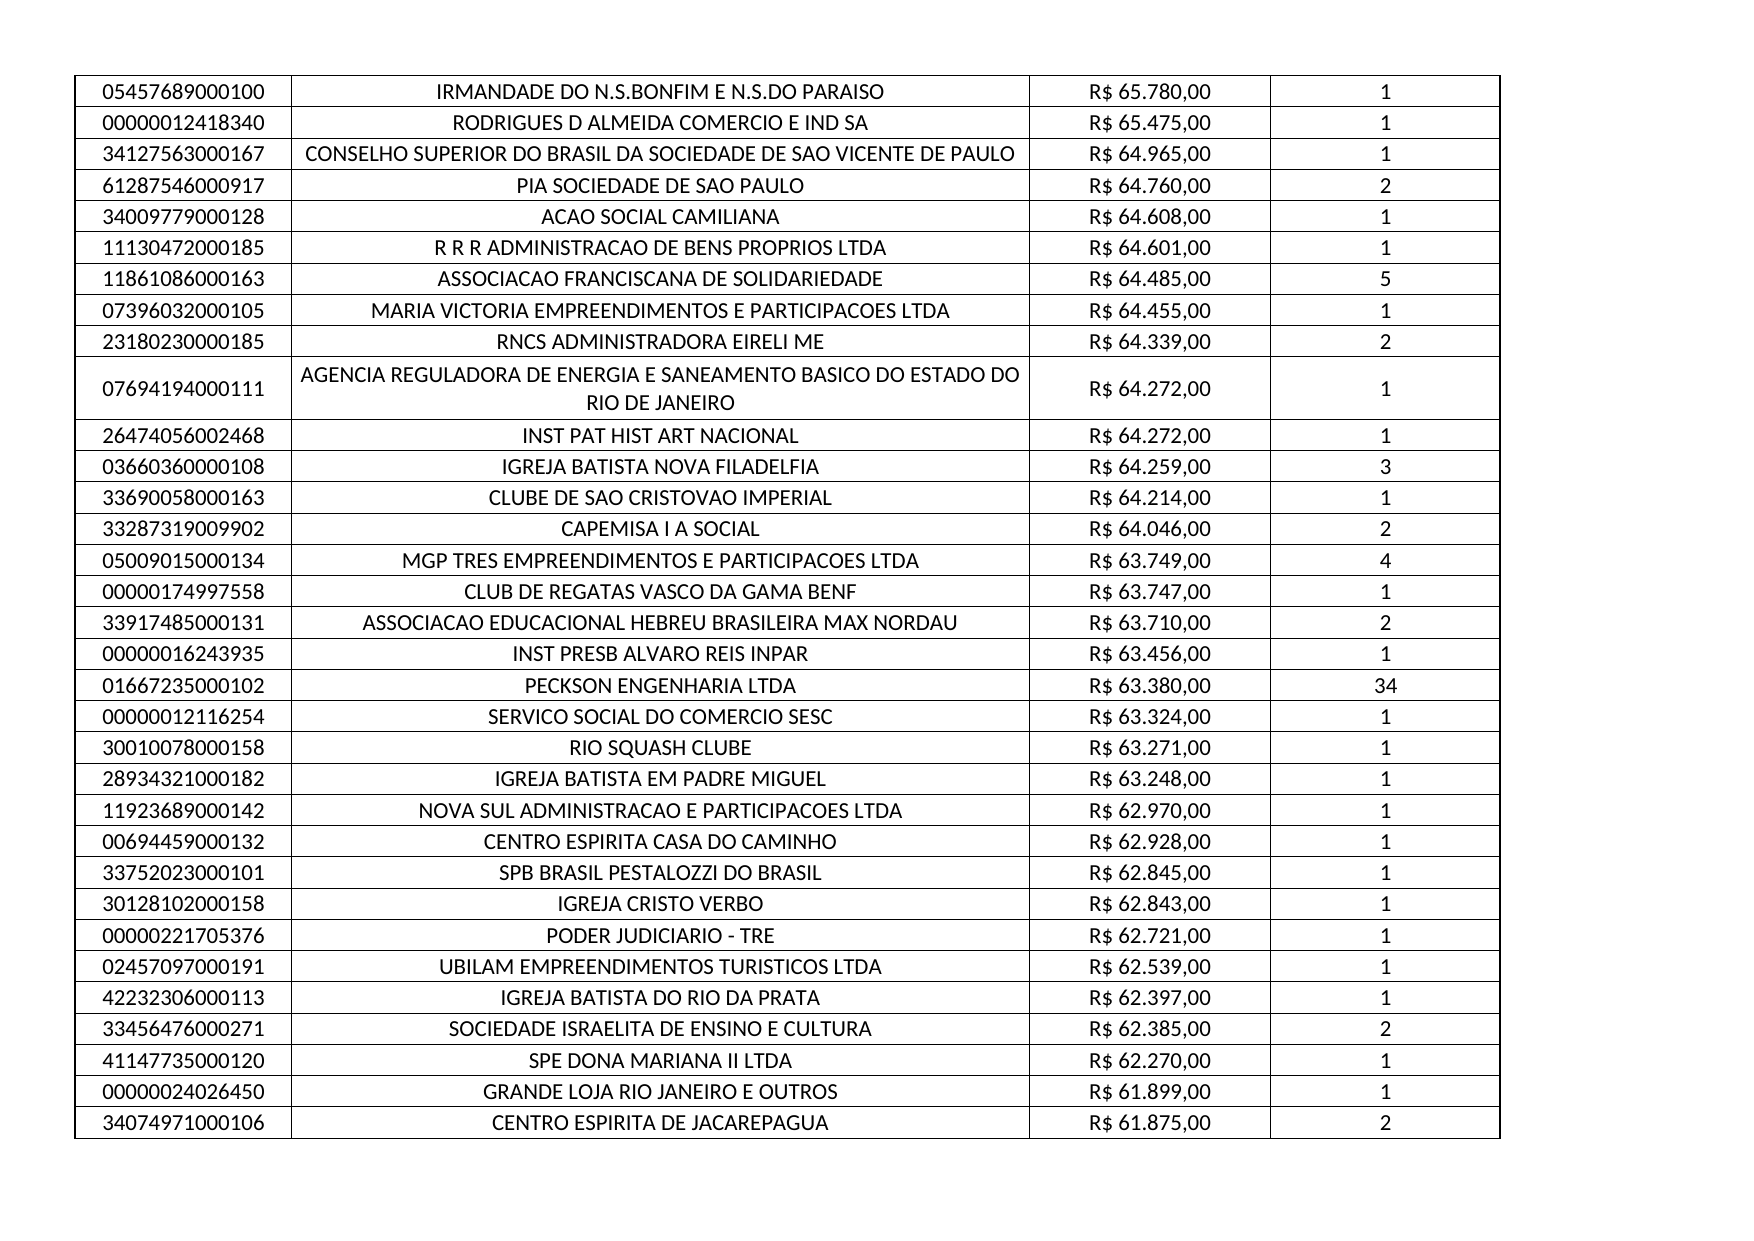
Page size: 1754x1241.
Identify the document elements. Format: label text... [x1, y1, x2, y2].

table_cell R R R ADMINISTRACAO DE BENS PROPRIOS LTDA [292, 232, 1029, 262]
table_cell 4 [1271, 545, 1499, 575]
table_cell R$ 63.324,00 [1030, 701, 1270, 731]
table_cell R$ 63.456,00 [1030, 639, 1270, 669]
table_cell 42232306000113 [76, 982, 291, 1012]
table_cell 30128102000158 [76, 889, 291, 919]
table_cell 1 [1271, 795, 1499, 825]
table_cell 00000016243935 [76, 639, 291, 669]
table_cell CLUBE DE SAO CRISTOVAO IMPERIAL [292, 482, 1029, 512]
table_cell 07396032000105 [76, 295, 291, 325]
table_cell R$ 62.845,00 [1030, 857, 1270, 887]
table_cell R$ 64.760,00 [1030, 170, 1270, 200]
table_cell 1 [1271, 1045, 1499, 1075]
table_cell R$ 61.899,00 [1030, 1076, 1270, 1106]
table_cell MGP TRES EMPREENDIMENTOS E PARTICIPACOES LTDA [292, 545, 1029, 575]
table_cell 1 [1271, 889, 1499, 919]
table_cell 1 [1271, 482, 1499, 512]
table_cell ACAO SOCIAL CAMILIANA [292, 201, 1029, 231]
table_cell 1 [1271, 826, 1499, 856]
table_cell 00000174997558 [76, 576, 291, 606]
table_cell RIO SQUASH CLUBE [292, 732, 1029, 762]
table_cell IGREJA BATISTA EM PADRE MIGUEL [292, 764, 1029, 794]
table_cell 34074971000106 [76, 1107, 291, 1137]
table_cell R$ 65.780,00 [1030, 76, 1270, 106]
table_cell 34 [1271, 670, 1499, 700]
table_cell GRANDE LOJA RIO JANEIRO E OUTROS [292, 1076, 1029, 1106]
table_cell 33690058000163 [76, 482, 291, 512]
table_cell R$ 62.970,00 [1030, 795, 1270, 825]
table_cell R$ 64.259,00 [1030, 451, 1270, 481]
table_cell RODRIGUES D ALMEIDA COMERCIO E IND SA [292, 107, 1029, 137]
table_cell CAPEMISA I A SOCIAL [292, 514, 1029, 544]
table_cell 28934321000182 [76, 764, 291, 794]
table_cell CLUB DE REGATAS VASCO DA GAMA BENF [292, 576, 1029, 606]
table_cell INST PAT HIST ART NACIONAL [292, 420, 1029, 450]
table_cell R$ 63.271,00 [1030, 732, 1270, 762]
table_cell 30010078000158 [76, 732, 291, 762]
table_cell 11923689000142 [76, 795, 291, 825]
table_cell 1 [1271, 107, 1499, 137]
table_cell 2 [1271, 326, 1499, 356]
table_cell 1 [1271, 576, 1499, 606]
table_cell 05009015000134 [76, 545, 291, 575]
table_cell R$ 62.721,00 [1030, 920, 1270, 950]
table_cell 23180230000185 [76, 326, 291, 356]
table_cell 02457097000191 [76, 951, 291, 981]
table_cell PODER JUDICIARIO - TRE [292, 920, 1029, 950]
table_cell 1 [1271, 1076, 1499, 1106]
table_cell R$ 62.928,00 [1030, 826, 1270, 856]
table_cell R$ 62.270,00 [1030, 1045, 1270, 1075]
table_cell 1 [1271, 232, 1499, 262]
table_cell 1 [1271, 982, 1499, 1012]
table_cell R$ 64.965,00 [1030, 139, 1270, 169]
table_cell R$ 62.843,00 [1030, 889, 1270, 919]
table_cell R$ 63.380,00 [1030, 670, 1270, 700]
table_cell R$ 64.485,00 [1030, 264, 1270, 294]
table_cell R$ 64.601,00 [1030, 232, 1270, 262]
table_cell 1 [1271, 857, 1499, 887]
table_cell SPB BRASIL PESTALOZZI DO BRASIL [292, 857, 1029, 887]
table_cell IRMANDADE DO N.S.BONFIM E N.S.DO PARAISO [292, 76, 1029, 106]
table_cell 11861086000163 [76, 264, 291, 294]
table_cell R$ 62.397,00 [1030, 982, 1270, 1012]
table_cell R$ 62.539,00 [1030, 951, 1270, 981]
table_cell R$ 64.339,00 [1030, 326, 1270, 356]
table_cell R$ 64.272,00 [1030, 357, 1270, 419]
table_cell INST PRESB ALVARO REIS INPAR [292, 639, 1029, 669]
table_cell NOVA SUL ADMINISTRACAO E PARTICIPACOES LTDA [292, 795, 1029, 825]
table_cell 07694194000111 [76, 357, 291, 419]
table_cell SPE DONA MARIANA II LTDA [292, 1045, 1029, 1075]
table_cell 61287546000917 [76, 170, 291, 200]
table_cell R$ 65.475,00 [1030, 107, 1270, 137]
table_cell 26474056002468 [76, 420, 291, 450]
table_cell 01667235000102 [76, 670, 291, 700]
table_cell R$ 64.455,00 [1030, 295, 1270, 325]
table_cell 00000012116254 [76, 701, 291, 731]
table_cell 33917485000131 [76, 607, 291, 637]
table_cell R$ 61.875,00 [1030, 1107, 1270, 1137]
table_cell RNCS ADMINISTRADORA EIRELI ME [292, 326, 1029, 356]
table_cell 1 [1271, 295, 1499, 325]
table_cell CENTRO ESPIRITA DE JACAREPAGUA [292, 1107, 1029, 1137]
table_cell R$ 63.747,00 [1030, 576, 1270, 606]
table_cell PECKSON ENGENHARIA LTDA [292, 670, 1029, 700]
table_cell R$ 64.608,00 [1030, 201, 1270, 231]
table_cell SOCIEDADE ISRAELITA DE ENSINO E CULTURA [292, 1014, 1029, 1044]
table_cell IGREJA BATISTA DO RIO DA PRATA [292, 982, 1029, 1012]
table_cell 00000012418340 [76, 107, 291, 137]
table_cell 05457689000100 [76, 76, 291, 106]
table_cell 00694459000132 [76, 826, 291, 856]
table_cell R$ 63.749,00 [1030, 545, 1270, 575]
table_cell UBILAM EMPREENDIMENTOS TURISTICOS LTDA [292, 951, 1029, 981]
table_cell IGREJA BATISTA NOVA FILADELFIA [292, 451, 1029, 481]
table_cell ASSOCIACAO EDUCACIONAL HEBREU BRASILEIRA MAX NORDAU [292, 607, 1029, 637]
table_cell 1 [1271, 701, 1499, 731]
table_cell 1 [1271, 732, 1499, 762]
table_cell 2 [1271, 170, 1499, 200]
table_cell 00000024026450 [76, 1076, 291, 1106]
table_cell 34127563000167 [76, 139, 291, 169]
table_cell 34009779000128 [76, 201, 291, 231]
table_cell R$ 63.710,00 [1030, 607, 1270, 637]
table_cell 1 [1271, 201, 1499, 231]
table_cell 03660360000108 [76, 451, 291, 481]
table_cell 2 [1271, 1014, 1499, 1044]
table_cell 2 [1271, 607, 1499, 637]
table_cell MARIA VICTORIA EMPREENDIMENTOS E PARTICIPACOES LTDA [292, 295, 1029, 325]
table_cell R$ 63.248,00 [1030, 764, 1270, 794]
table_cell IGREJA CRISTO VERBO [292, 889, 1029, 919]
table_cell 5 [1271, 264, 1499, 294]
table_cell CONSELHO SUPERIOR DO BRASIL DA SOCIEDADE DE SAO VICENTE DE PAULO [292, 139, 1029, 169]
table_cell R$ 62.385,00 [1030, 1014, 1270, 1044]
table_cell 1 [1271, 764, 1499, 794]
table_cell R$ 64.046,00 [1030, 514, 1270, 544]
table_cell 1 [1271, 920, 1499, 950]
table_cell 1 [1271, 357, 1499, 419]
table_cell R$ 64.272,00 [1030, 420, 1270, 450]
table_cell 41147735000120 [76, 1045, 291, 1075]
table_cell CENTRO ESPIRITA CASA DO CAMINHO [292, 826, 1029, 856]
table_cell 1 [1271, 76, 1499, 106]
table_cell 11130472000185 [76, 232, 291, 262]
table_cell 00000221705376 [76, 920, 291, 950]
table_cell 33456476000271 [76, 1014, 291, 1044]
table_cell AGENCIA REGULADORA DE ENERGIA E SANEAMENTO BASICO DO ESTADO DO RIO DE JANEIRO [292, 357, 1029, 419]
table_cell 1 [1271, 951, 1499, 981]
table_cell 1 [1271, 420, 1499, 450]
table_cell ASSOCIACAO FRANCISCANA DE SOLIDARIEDADE [292, 264, 1029, 294]
table_cell 2 [1271, 514, 1499, 544]
table_cell 33752023000101 [76, 857, 291, 887]
table_cell 1 [1271, 139, 1499, 169]
table_cell PIA SOCIEDADE DE SAO PAULO [292, 170, 1029, 200]
table_cell R$ 64.214,00 [1030, 482, 1270, 512]
table_cell 1 [1271, 639, 1499, 669]
table_cell 2 [1271, 1107, 1499, 1137]
table_cell 3 [1271, 451, 1499, 481]
table_cell 33287319009902 [76, 514, 291, 544]
table_cell SERVICO SOCIAL DO COMERCIO SESC [292, 701, 1029, 731]
